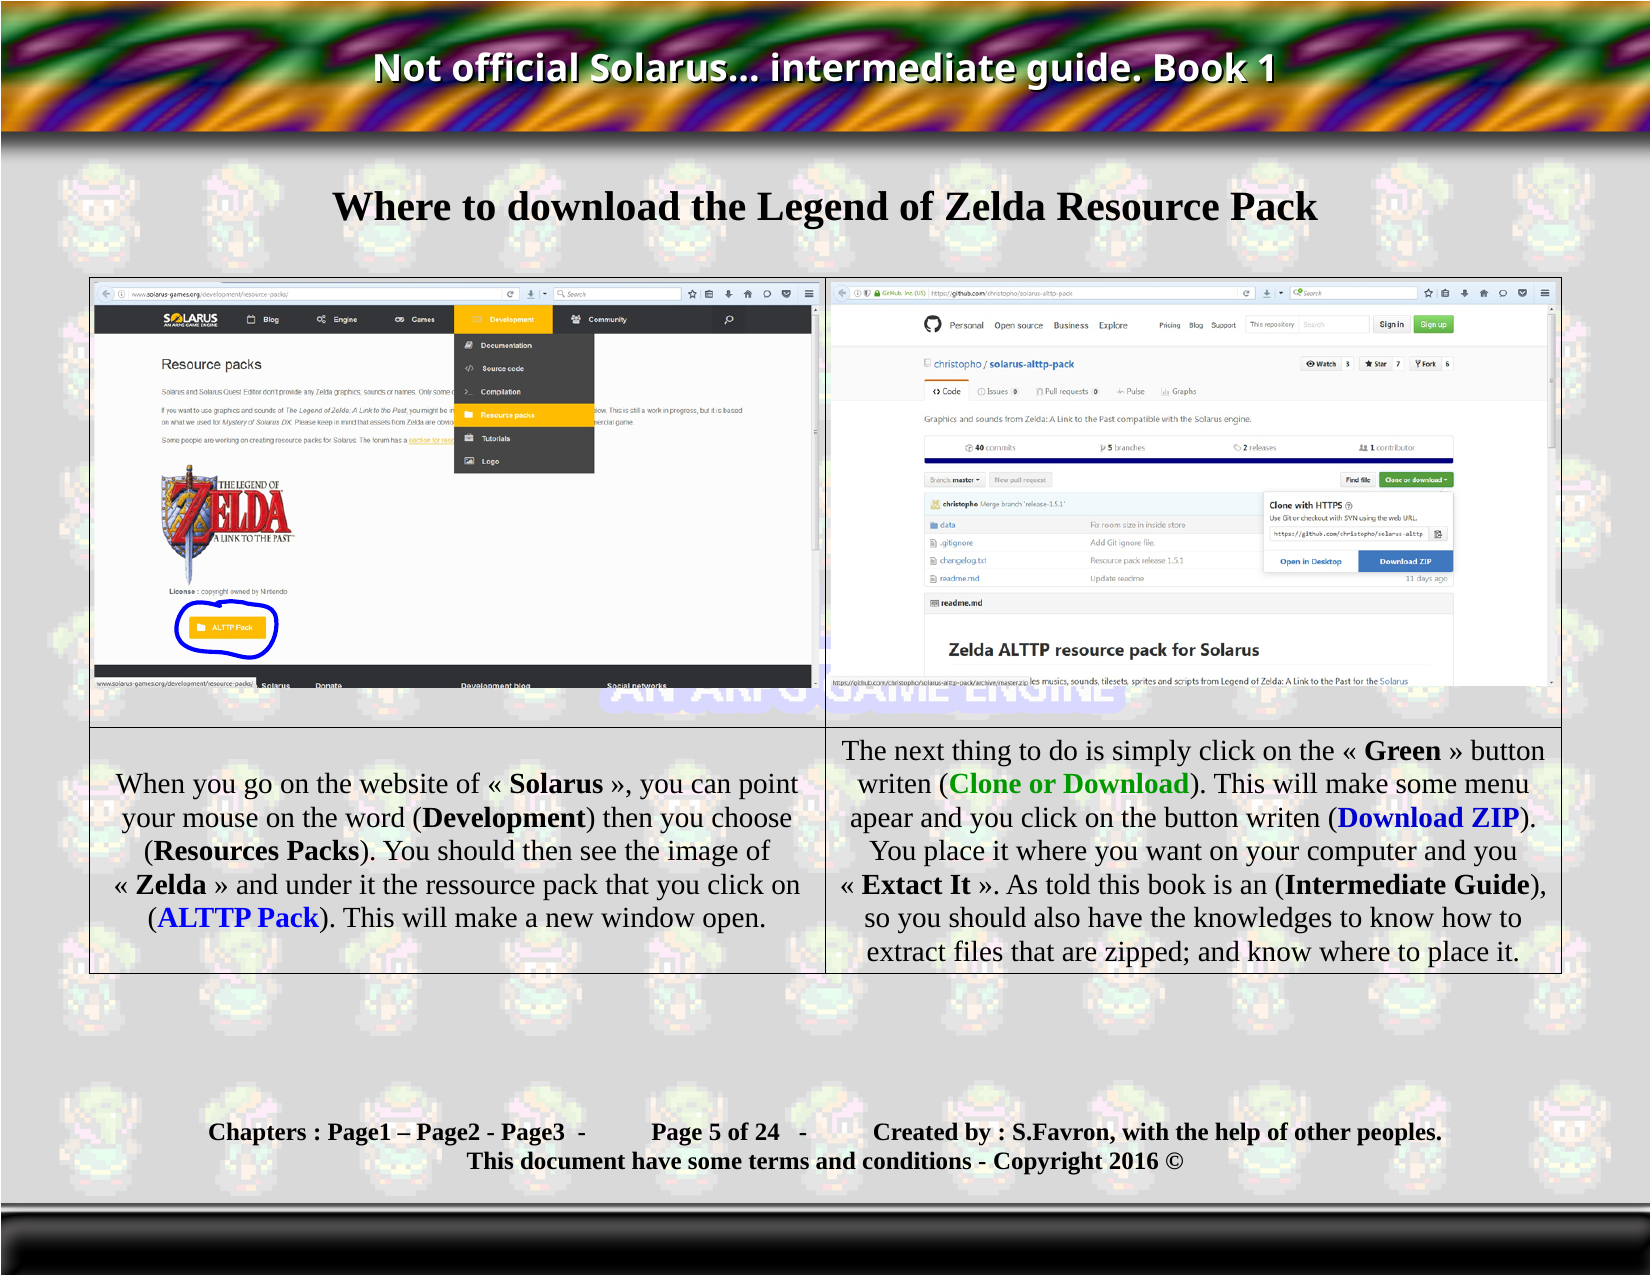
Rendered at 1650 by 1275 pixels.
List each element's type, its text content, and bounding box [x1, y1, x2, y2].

table_header [826, 278, 1561, 727]
text Where to download the Legend of Zelda Resource Pack [89, 181, 1561, 229]
table_cell The next thing to do is simply click on the « Green » button writen (Clone or Download). This will make some menu apear and you click on the button writen (Download ZIP). You place it where you want on your computer and you « Extact It ». As told this book is an (Intermediate Guide), so you should also have the knowledges to know how to extract files that are zipped; and know where to place it. [826, 728, 1561, 973]
table_header [90, 278, 825, 727]
table_cell When you go on the website of « Solarus », you can point your mouse on the word (Development) then you choose (Resources Packs). You should then see the image of « Zelda » and under it the ressource pack that you click on (ALTTP Pack). This will make a new window open. [90, 728, 825, 973]
picture [1, 1, 1650, 1275]
